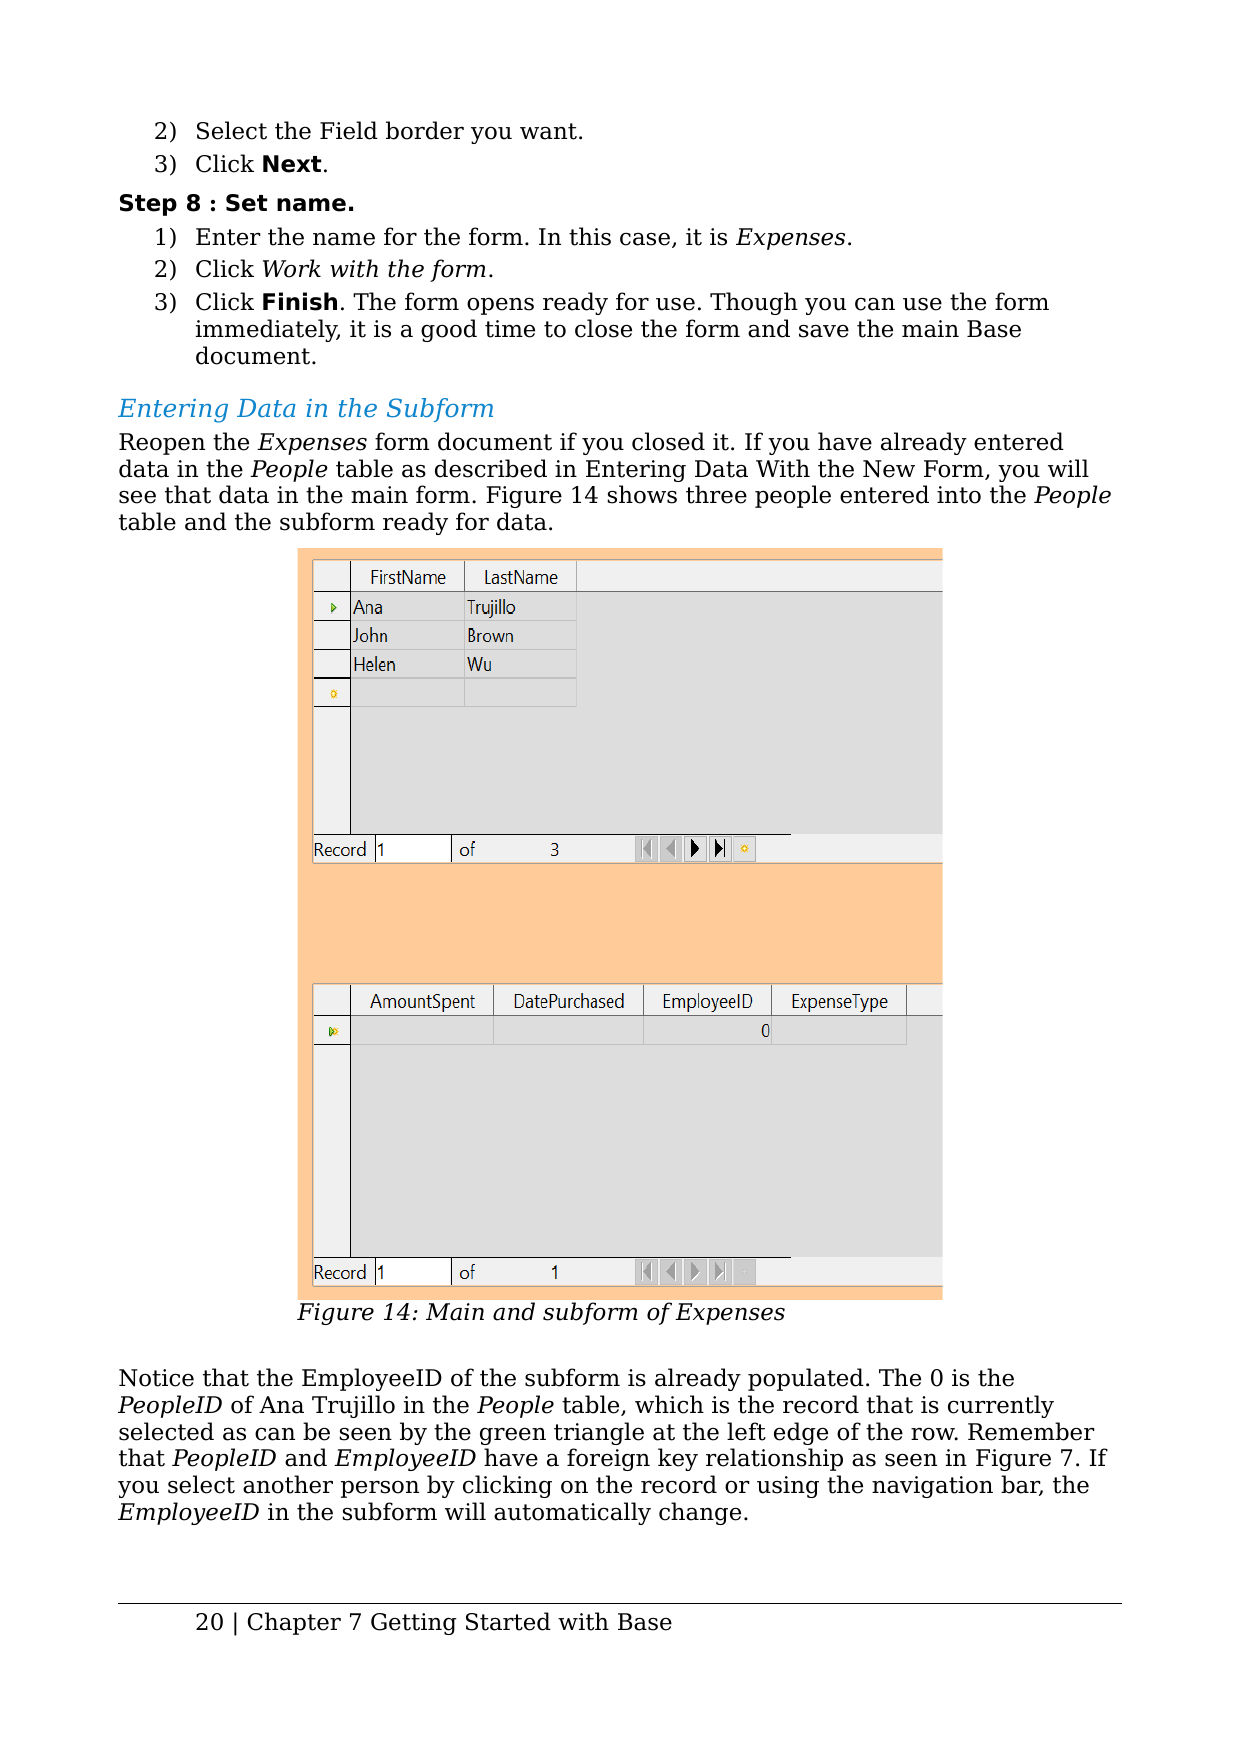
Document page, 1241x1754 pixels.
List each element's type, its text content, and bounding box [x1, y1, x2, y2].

text Reopen the Expenses form document if you closed it. If you have already entered data in the People table as described in Entering Data With the New Form, you will see that data in the main form. Figure 14 shows three people entered into the People table and the subform ready for data. [118, 429, 1122, 536]
text Figure 14: Main and subform of Expenses [297, 1300, 943, 1326]
subtitle Entering Data in the Subform [118, 394, 1122, 423]
list Select the Field border you want. [177, 118, 1122, 145]
picture [297, 548, 943, 1300]
list Click Work with the form. [177, 257, 1122, 283]
list Click Next. [177, 151, 1122, 178]
list Click Finish. The form opens ready for use. Though you can use the form immediately, it is a good time to close the form and save the main Base document. [177, 289, 1122, 369]
list Enter the name for the form. In this case, it is Expenses. [177, 224, 1122, 250]
text Notice that the EmployeeID of the subform is already populated. The 0 is the PeopleID of Ana Trujillo in the People table, which is the record that is currently selected as can be seen by the green triangle at the left edge of the row. Remember that PeopleID and EmployeeID have a foreign key relationship as seen in Figure 7. If you select another person by clicking on the record or using the navigation bar, the EmployeeID in the subform will automatically change. [118, 1365, 1122, 1525]
list Step 8 : Set name. [118, 190, 1122, 217]
